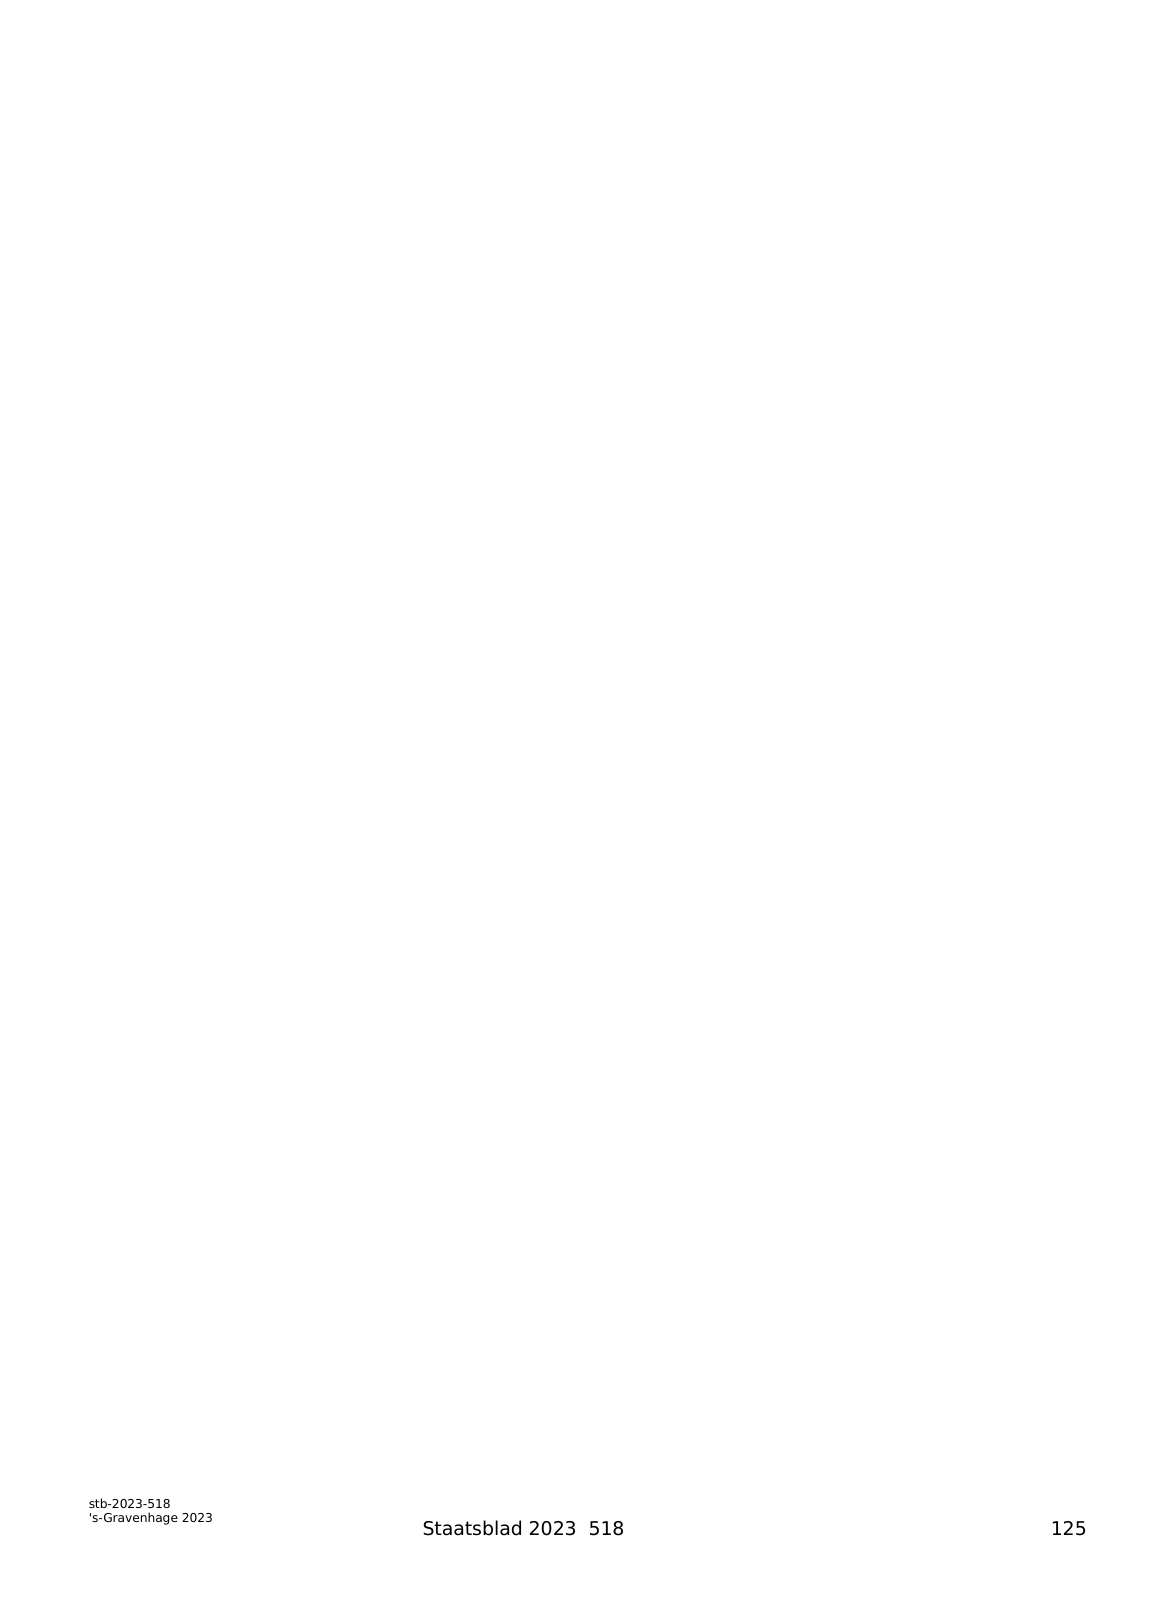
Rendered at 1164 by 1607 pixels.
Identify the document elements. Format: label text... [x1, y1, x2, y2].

text 's-Gravenhage 2023 [88, 1511, 323, 1525]
text stb-2023-518 [88, 1497, 323, 1511]
